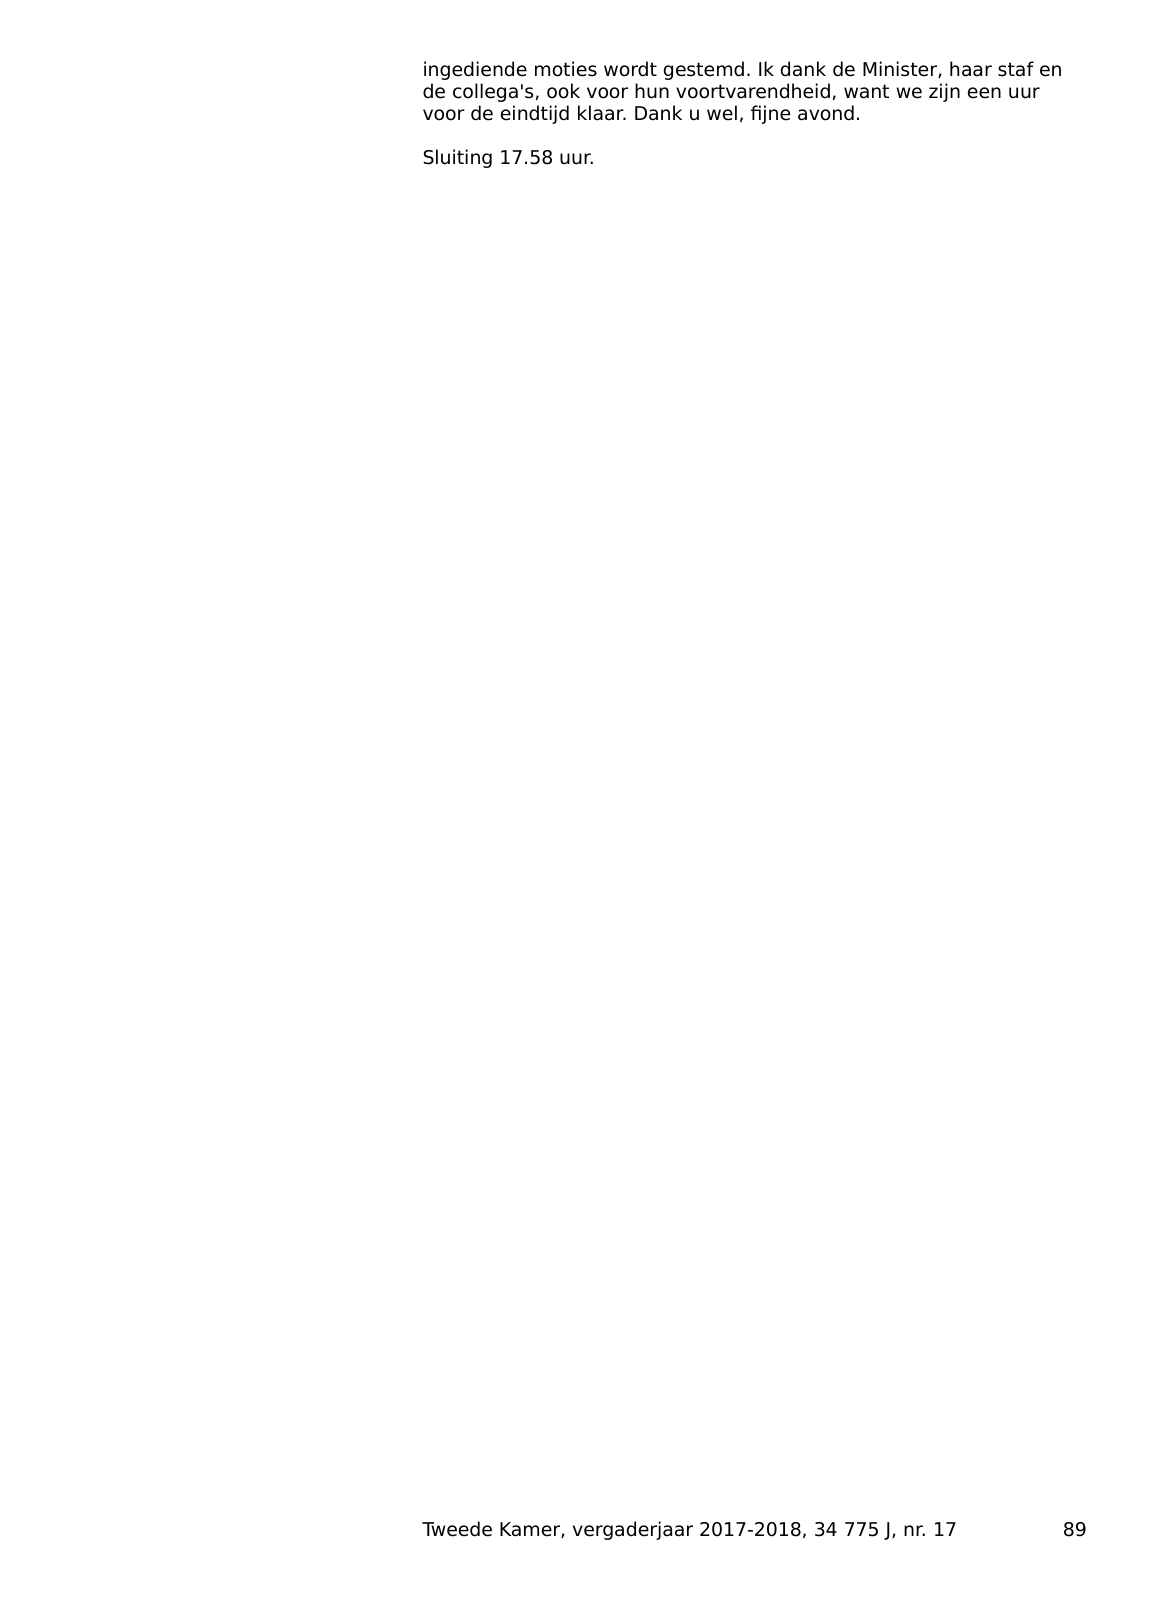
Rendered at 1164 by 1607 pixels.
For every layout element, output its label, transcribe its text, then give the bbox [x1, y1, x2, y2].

text Sluiting 17.58 uur. [422, 147, 1087, 169]
text ingediende moties wordt gestemd. Ik dank de Minister, haar staf en de collega's, ook voor hun voortvarendheid, want we zijn een uur voor de eindtijd klaar. Dank u wel, fijne avond. [422, 59, 1087, 125]
